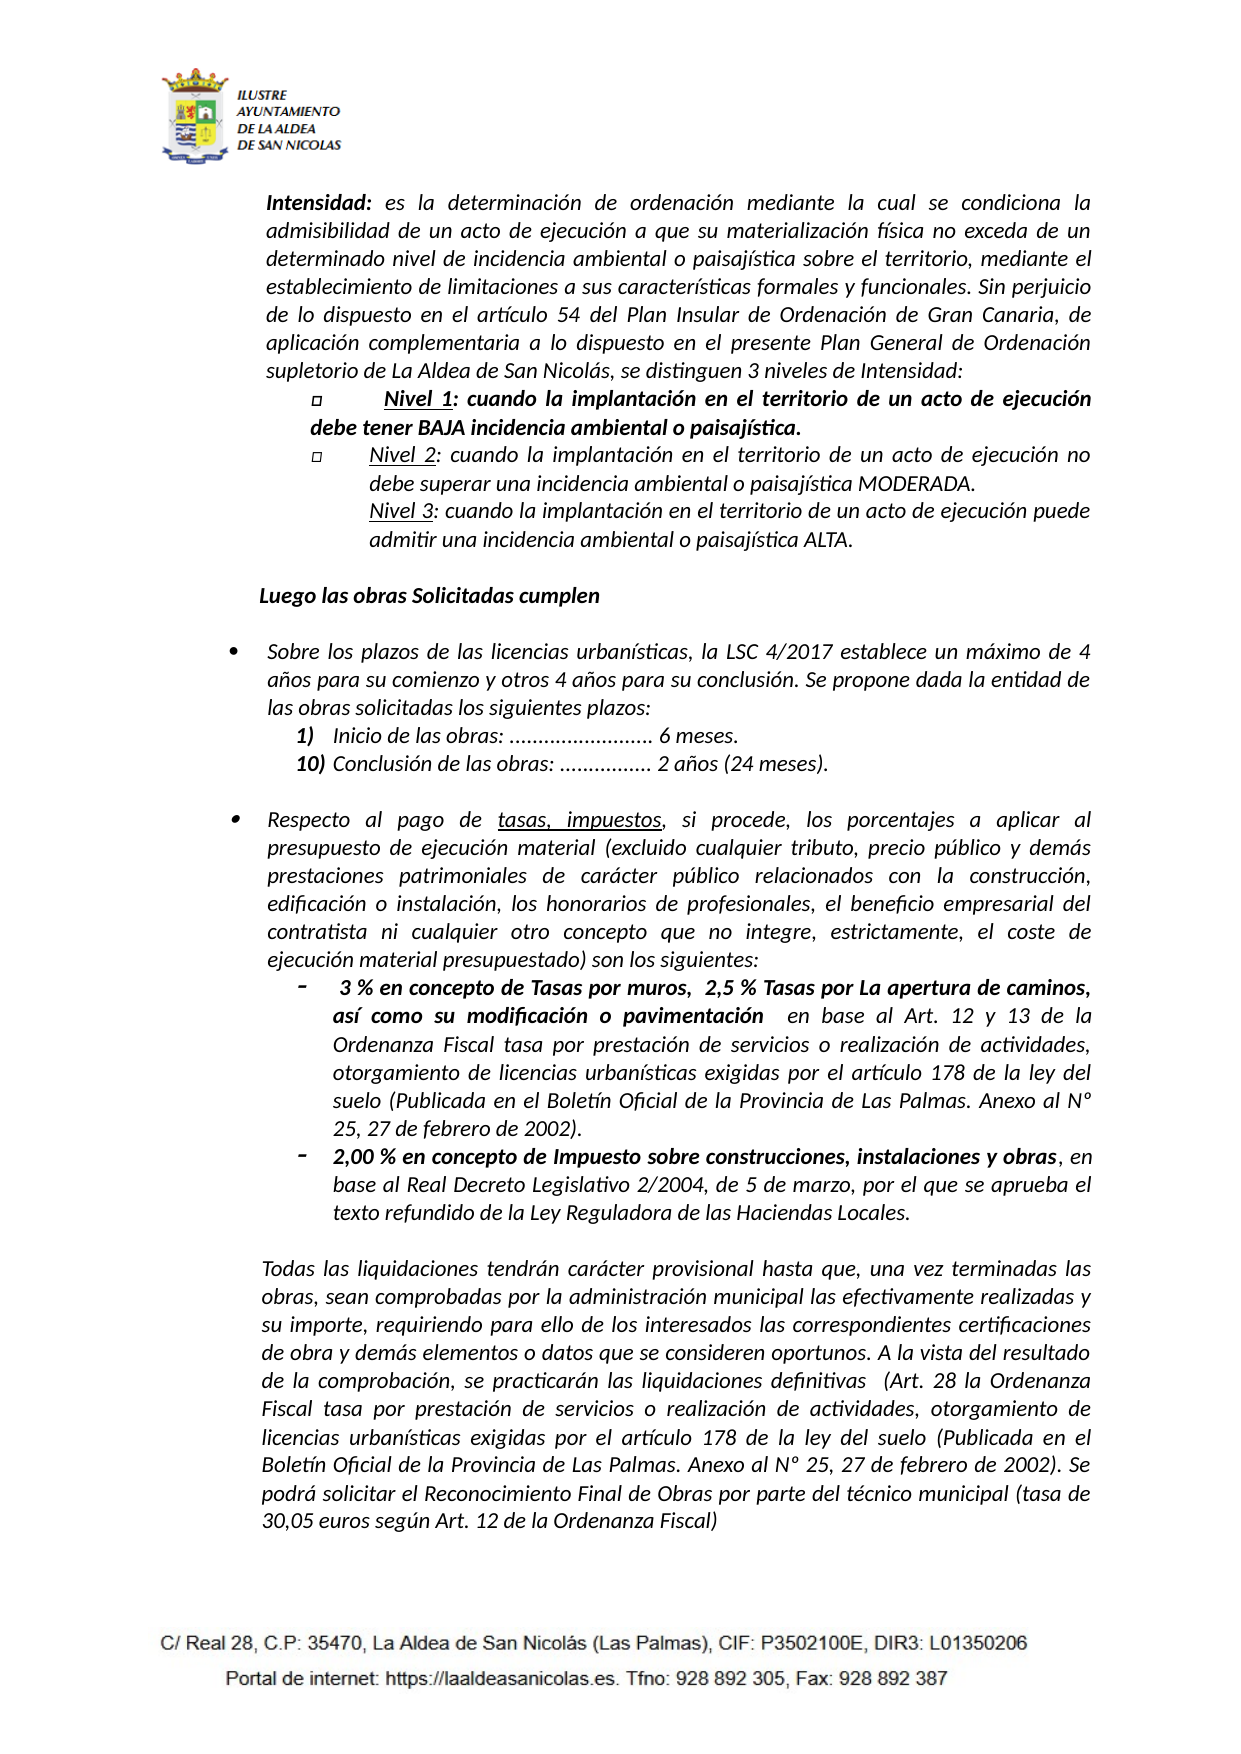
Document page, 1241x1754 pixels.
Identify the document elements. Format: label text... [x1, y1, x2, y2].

list Nivel 2: cuando la implantación en el territorio de un acto de ejecución no debe superar una incidencia ambiental o paisajística MODERADA. [310, 441, 1093, 497]
picture [149, 1627, 1034, 1694]
list Sobre los plazos de las licencias urbanísticas, la LSC 4/2017 establece un máximo de 4 años para su comienzo y otros 4 años para su conclusión. Se propone dada la entidad de las obras solicitadas los siguientes plazos: [229, 637, 1093, 721]
list 2,00 % en concepto de Impuesto sobre construcciones, instalaciones y obras, en base al Real Decreto Legislativo 2/2004, de 5 de marzo, por el que se aprueba el texto refundido de la Ley Reguladora de las Haciendas Locales. [295, 1142, 1093, 1226]
text Luego las obras Solicitadas cumplen [259, 581, 1093, 609]
text Nivel 3: cuando la implantación en el territorio de un acto de ejecución puede admitir una incidencia ambiental o paisajística ALTA. [369, 497, 1093, 553]
list Conclusión de las obras: ................ 2 años (24 meses). [295, 749, 1093, 777]
text Todas las liquidaciones tendrán carácter provisional hasta que, una vez terminadas las obras, sean comprobadas por la administración municipal las efectivamente realizadas y su importe, requiriendo para ello de los interesados las correspondientes certificaciones de obra y demás elementos o datos que se consideren oportunos. A la vista del resultado de la comprobación, se practicarán las liquidaciones definitivas (Art. 28 la Ordenanza Fiscal tasa por prestación de servicios o realización de actividades, otorgamiento de licencias urbanísticas exigidas por el artículo 178 de la ley del suelo (Publicada en el Boletín Oficial de la Provincia de Las Palmas. Anexo al Nº 25, 27 de febrero de 2002). Se podrá solicitar el Reconocimiento Final de Obras por parte del técnico municipal (tasa de 30,05 euros según Art. 12 de la Ordenanza Fiscal) [261, 1254, 1093, 1535]
text Intensidad: es la determinación de ordenación mediante la cual se condiciona la admisibilidad de un acto de ejecución a que su materialización física no exceda de un determinado nivel de incidencia ambiental o paisajística sobre el territorio, mediante el establecimiento de limitaciones a sus características formales y funcionales. Sin perjuicio de lo dispuesto en el artículo 54 del Plan Insular de Ordenación de Gran Canaria, de aplicación complementaria a lo dispuesto en el presente Plan General de Ordenación supletorio de La Aldea de San Nicolás, se distinguen 3 niveles de Intensidad: [266, 188, 1093, 384]
list Respecto al pago de tasas, impuestos, si procede, los porcentajes a aplicar al presupuesto de ejecución material (excluido cualquier tributo, precio público y demás prestaciones patrimoniales de carácter público relacionados con la construcción, edificación o instalación, los honorarios de profesionales, el beneficio empresarial del contratista ni cualquier otro concepto que no integre, estrictamente, el coste de ejecución material presupuestado) son los siguientes: [229, 805, 1093, 973]
list Nivel 1: cuando la implantación en el territorio de un acto de ejecución debe tener BAJA incidencia ambiental o paisajística. [310, 384, 1093, 441]
list Inicio de las obras: ......................... 6 meses. [295, 721, 1093, 749]
picture [148, 60, 357, 172]
list 3 % en concepto de Tasas por muros, 2,5 % Tasas por La apertura de caminos, así como su modificación o pavimentación en base al Art. 12 y 13 de la Ordenanza Fiscal tasa por prestación de servicios o realización de actividades, otorgamiento de licencias urbanísticas exigidas por el artículo 178 de la ley del suelo (Publicada en el Boletín Oficial de la Provincia de Las Palmas. Anexo al Nº 25, 27 de febrero de 2002). [295, 973, 1093, 1142]
